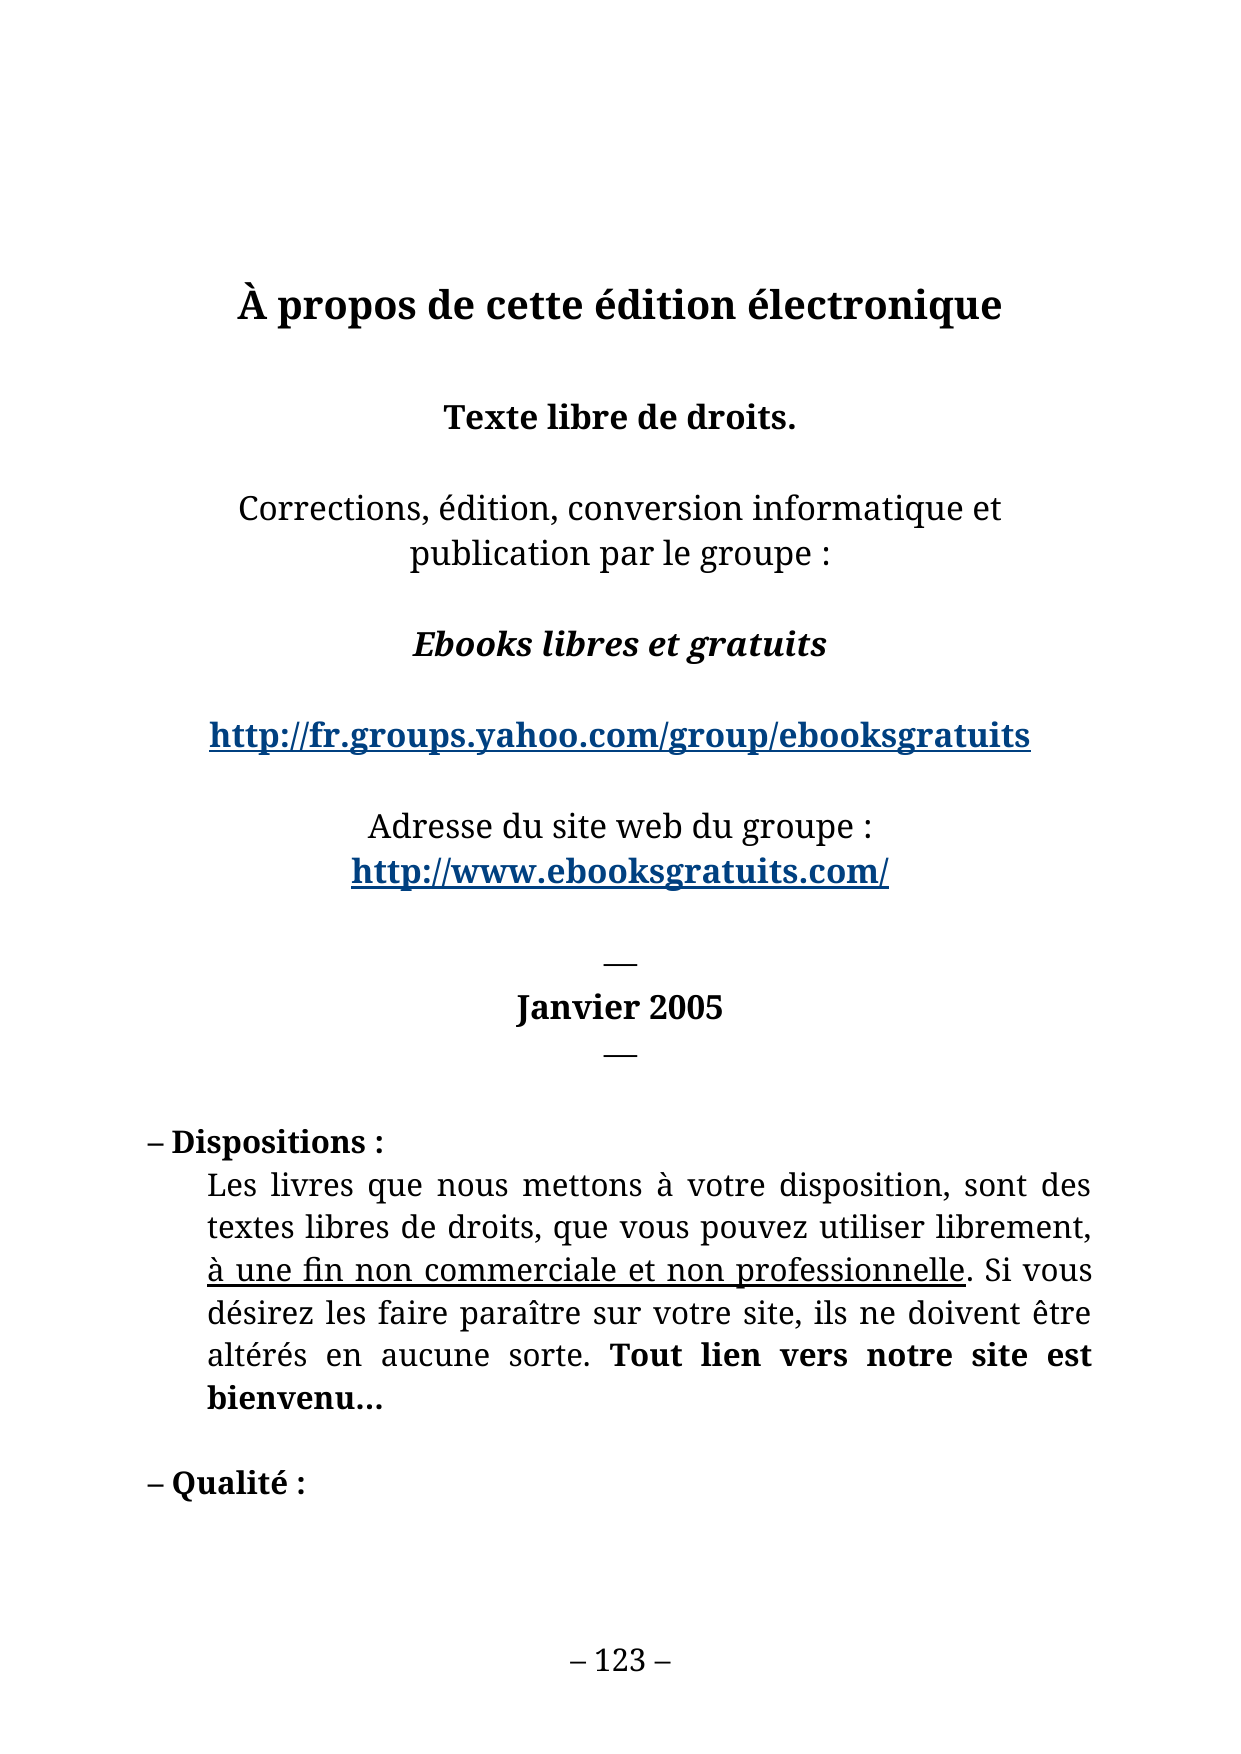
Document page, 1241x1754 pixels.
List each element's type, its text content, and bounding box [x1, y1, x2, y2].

text – Qualité : [148, 1461, 1092, 1504]
text – Dispositions : [148, 1120, 1092, 1163]
text Texte libre de droits. [148, 394, 1092, 439]
text http://fr.groups.yahoo.com/group/ebooksgratuits [118, 712, 1122, 802]
text Les livres que nous mettons à votre disposition, sont des textes libres de droits, que vous pouvez utiliser librement, à une fin non commerciale et non professionnelle. Si vous désirez les faire paraître sur votre site, ils ne doivent être altérés en aucune sorte. Tout lien vers notre site est bienvenu… [207, 1163, 1092, 1418]
text Janvier 2005 [148, 984, 1092, 1029]
text Corrections, édition, conversion informatique et publication par le groupe : [148, 484, 1092, 621]
text — [148, 1029, 1092, 1075]
subtitle À propos de cette édition électronique [148, 277, 1092, 331]
text Adresse du site web du groupe : http://www.ebooksgratuits.com/ [148, 802, 1092, 893]
text — [148, 939, 1092, 984]
text Ebooks libres et gratuits [148, 621, 1092, 666]
